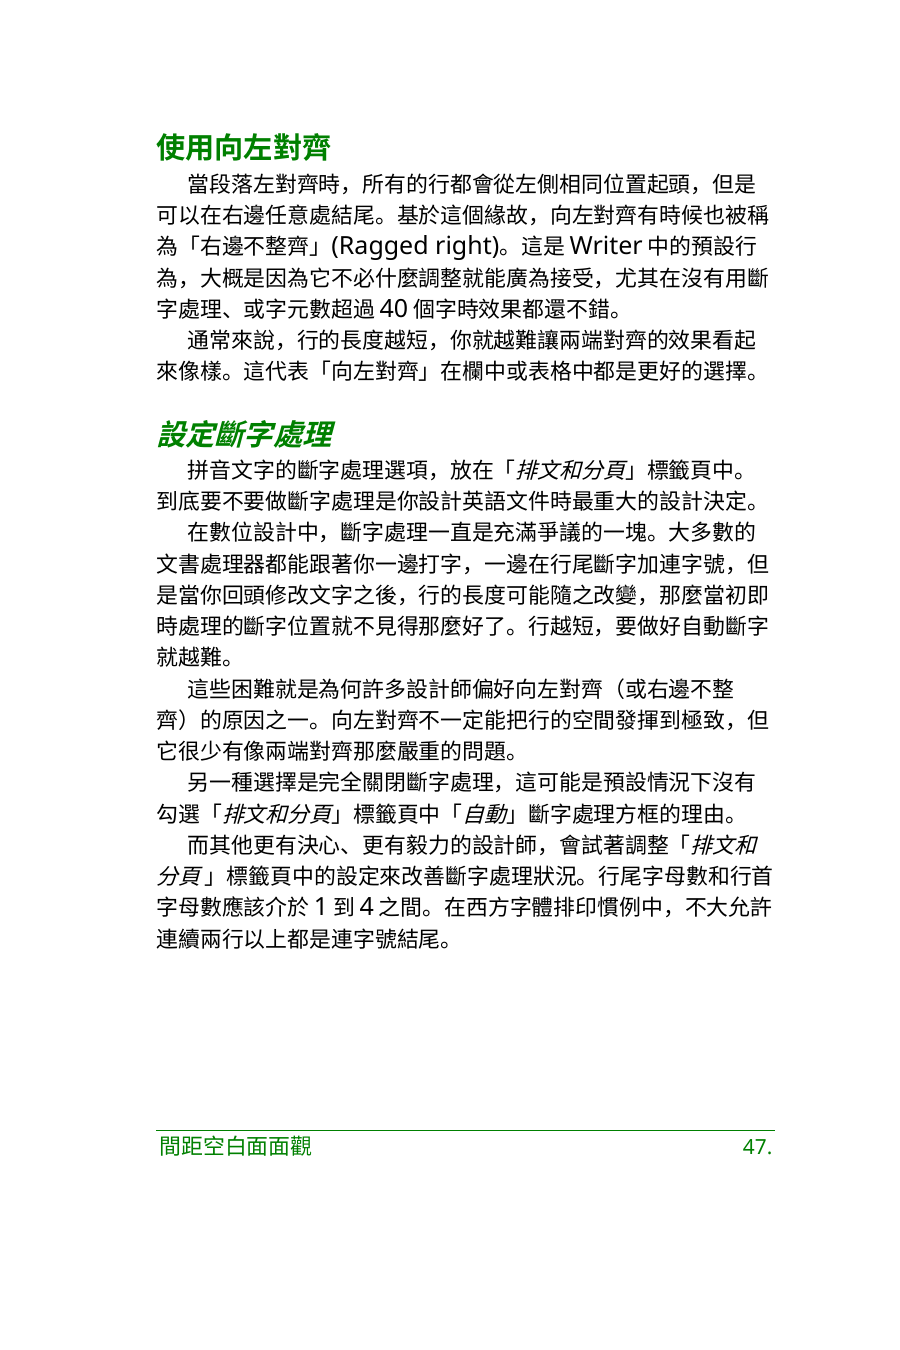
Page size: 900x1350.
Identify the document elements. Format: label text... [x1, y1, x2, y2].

subtitle 使用向左對齊 [156, 125, 775, 167]
text 通常來說，行的長度越短，你就越難讓兩端對齊的效果看起來像樣。這代表「向左對齊」在欄中或表格中都是更好的選擇。 [156, 323, 775, 386]
subtitle 設定斷字處理 [156, 411, 775, 453]
text 這些困難就是為何許多設計師偏好向左對齊（或右邊不整齊）的原因之一。向左對齊不一定能把行的空間發揮到極致，但它很少有像兩端對齊那麼嚴重的問題。 [156, 672, 775, 766]
text 另一種選擇是完全關閉斷字處理，這可能是預設情況下沒有勾選「排文和分頁」標籤頁中「自動」斷字處理方框的理由。 [156, 766, 775, 828]
text 拼音文字的斷字處理選項，放在「排文和分頁」標籤頁中。到底要不要做斷字處理是你設計英語文件時最重大的設計決定。 [156, 453, 775, 516]
text 在數位設計中，斷字處理一直是充滿爭議的一塊。大多數的文書處理器都能跟著你一邊打字，一邊在行尾斷字加連字號，但是當你回頭修改文字之後，行的長度可能隨之改變，那麼當初即時處理的斷字位置就不見得那麼好了。行越短，要做好自動斷字就越難。 [156, 516, 775, 672]
text 而其他更有決心、更有毅力的設計師，會試著調整「排文和分頁 」標籤頁中的設定來改善斷字處理狀況。行尾字母數和行首字母數應該介於1到4之間。在西方字體排印慣例中，不大允許連續兩行以上都是連字號結尾。 [156, 828, 775, 953]
text 當段落左對齊時，所有的行都會從左側相同位置起頭，但是可以在右邊任意處結尾。基於這個緣故，向左對齊有時候也被稱為「右邊不整齊」(Ragged right)。這是Writer中的預設行為，大概是因為它不必什麼調整就能廣為接受，尤其在沒有用斷字處理、或字元數超過40個字時效果都還不錯。 [156, 167, 775, 323]
